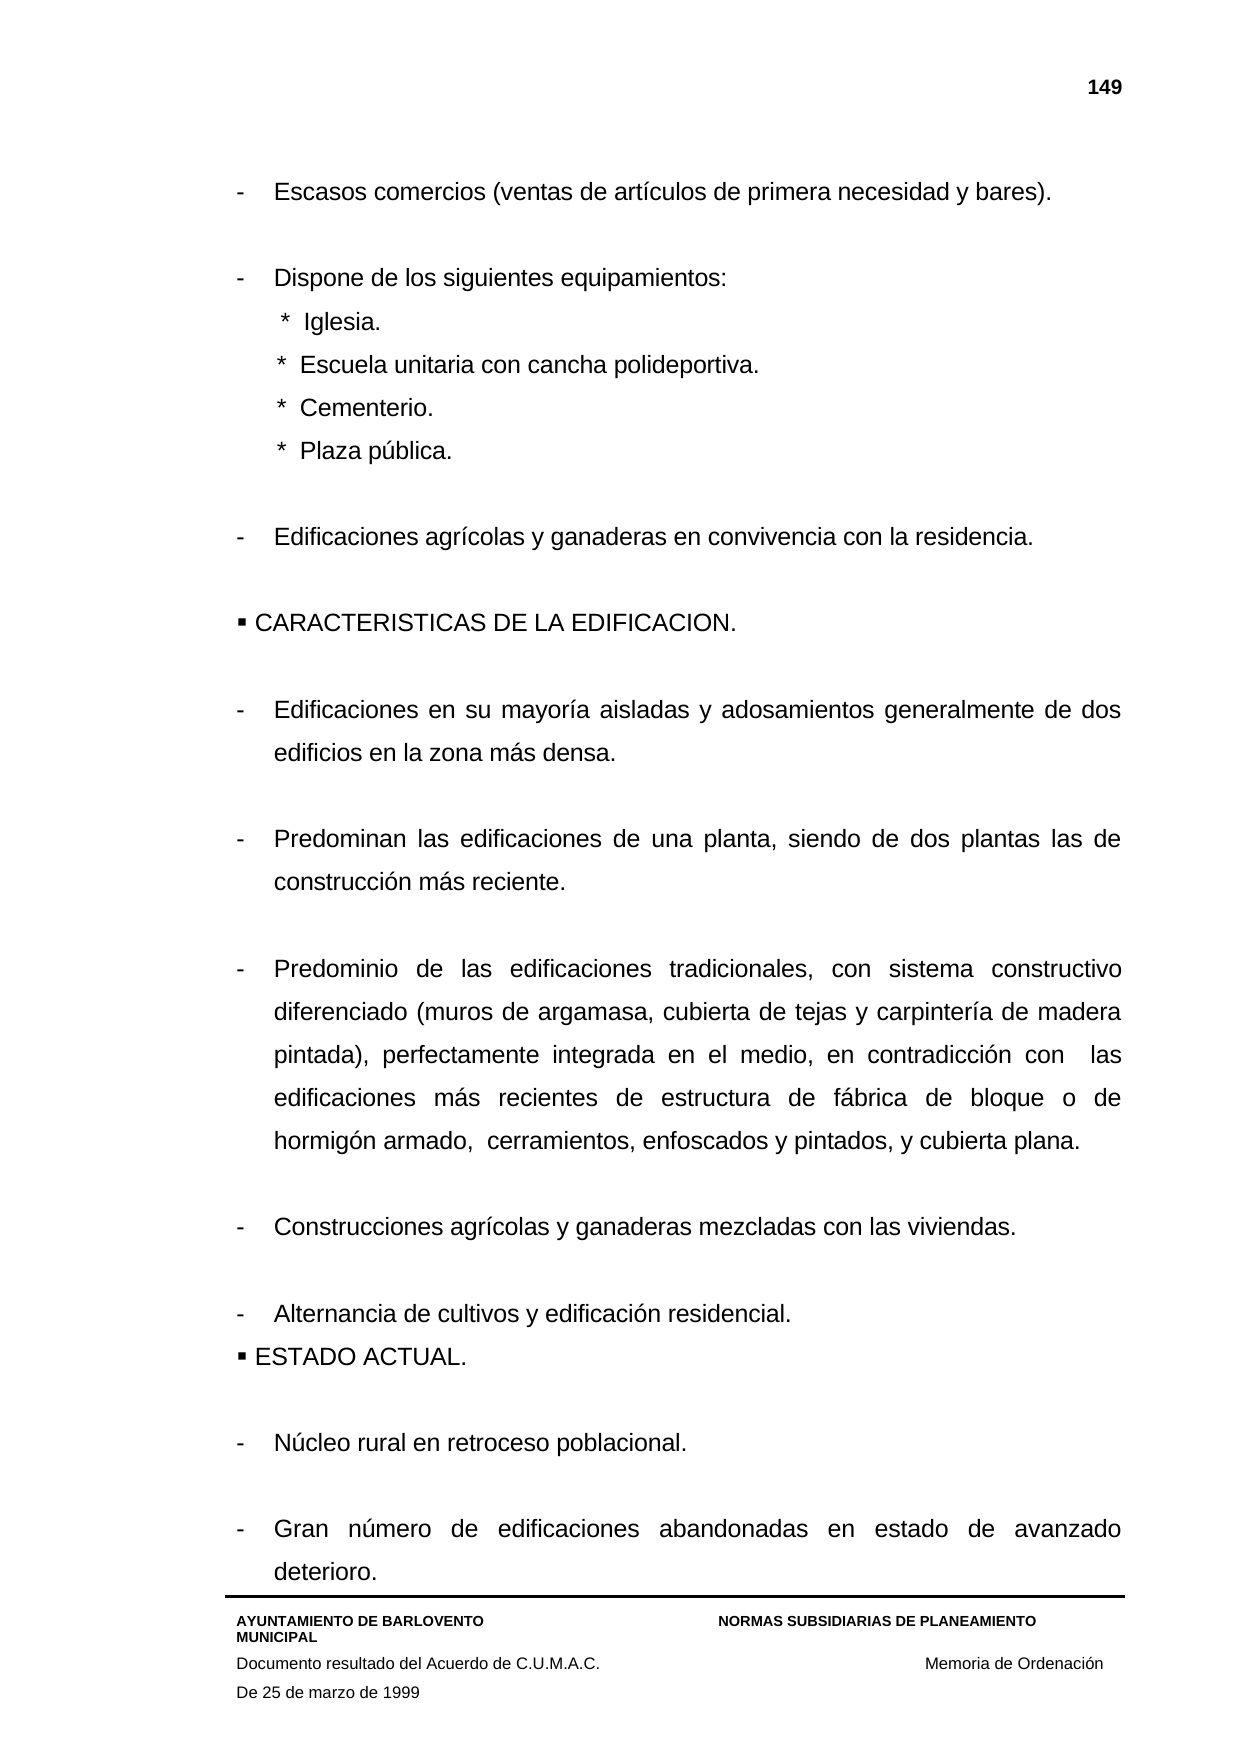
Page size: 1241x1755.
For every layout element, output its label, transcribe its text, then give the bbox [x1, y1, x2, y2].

list Núcleo rural en retroceso poblacional. [236, 1428, 1122, 1457]
list Construcciones agrícolas y ganaderas mezcladas con las viviendas. [236, 1212, 1122, 1241]
list Gran número de edificaciones abandonadas en estado de avanzado deterioro. [236, 1514, 1122, 1586]
text * Escuela unitaria con cancha polideportiva. [236, 350, 1122, 378]
text * Plaza pública. [236, 436, 1122, 465]
text * Cementerio. [236, 393, 1122, 422]
list Predominio de las edificaciones tradicionales, con sistema constructivo diferenciado (muros de argamasa, cubierta de tejas y carpintería de madera pintada), perfectamente integrada en el medio, en contradicción con las edificaciones más recientes de estructura de fábrica de bloque o de hormigón armado, cerramientos, enfoscados y pintados, y cubierta plana. [236, 953, 1122, 1155]
list Edificaciones en su mayoría aisladas y adosamientos generalmente de dos edificios en la zona más densa. [236, 695, 1122, 767]
list Alternancia de cultivos y edificación residencial. [236, 1298, 1122, 1327]
list Predominan las edificaciones de una planta, siendo de dos plantas las de construcción más reciente. [236, 824, 1122, 896]
list Edificaciones agrícolas y ganaderas en convivencia con la residencia. [236, 522, 1122, 551]
text  CARACTERISTICAS DE LA EDIFICACION. [236, 608, 1122, 637]
text * Iglesia. [274, 307, 1122, 335]
list Escasos comercios (ventas de artículos de primera necesidad y bares). [236, 177, 1122, 206]
list Dispone de los siguientes equipamientos: [236, 263, 1122, 292]
text  ESTADO ACTUAL. [236, 1342, 1122, 1371]
